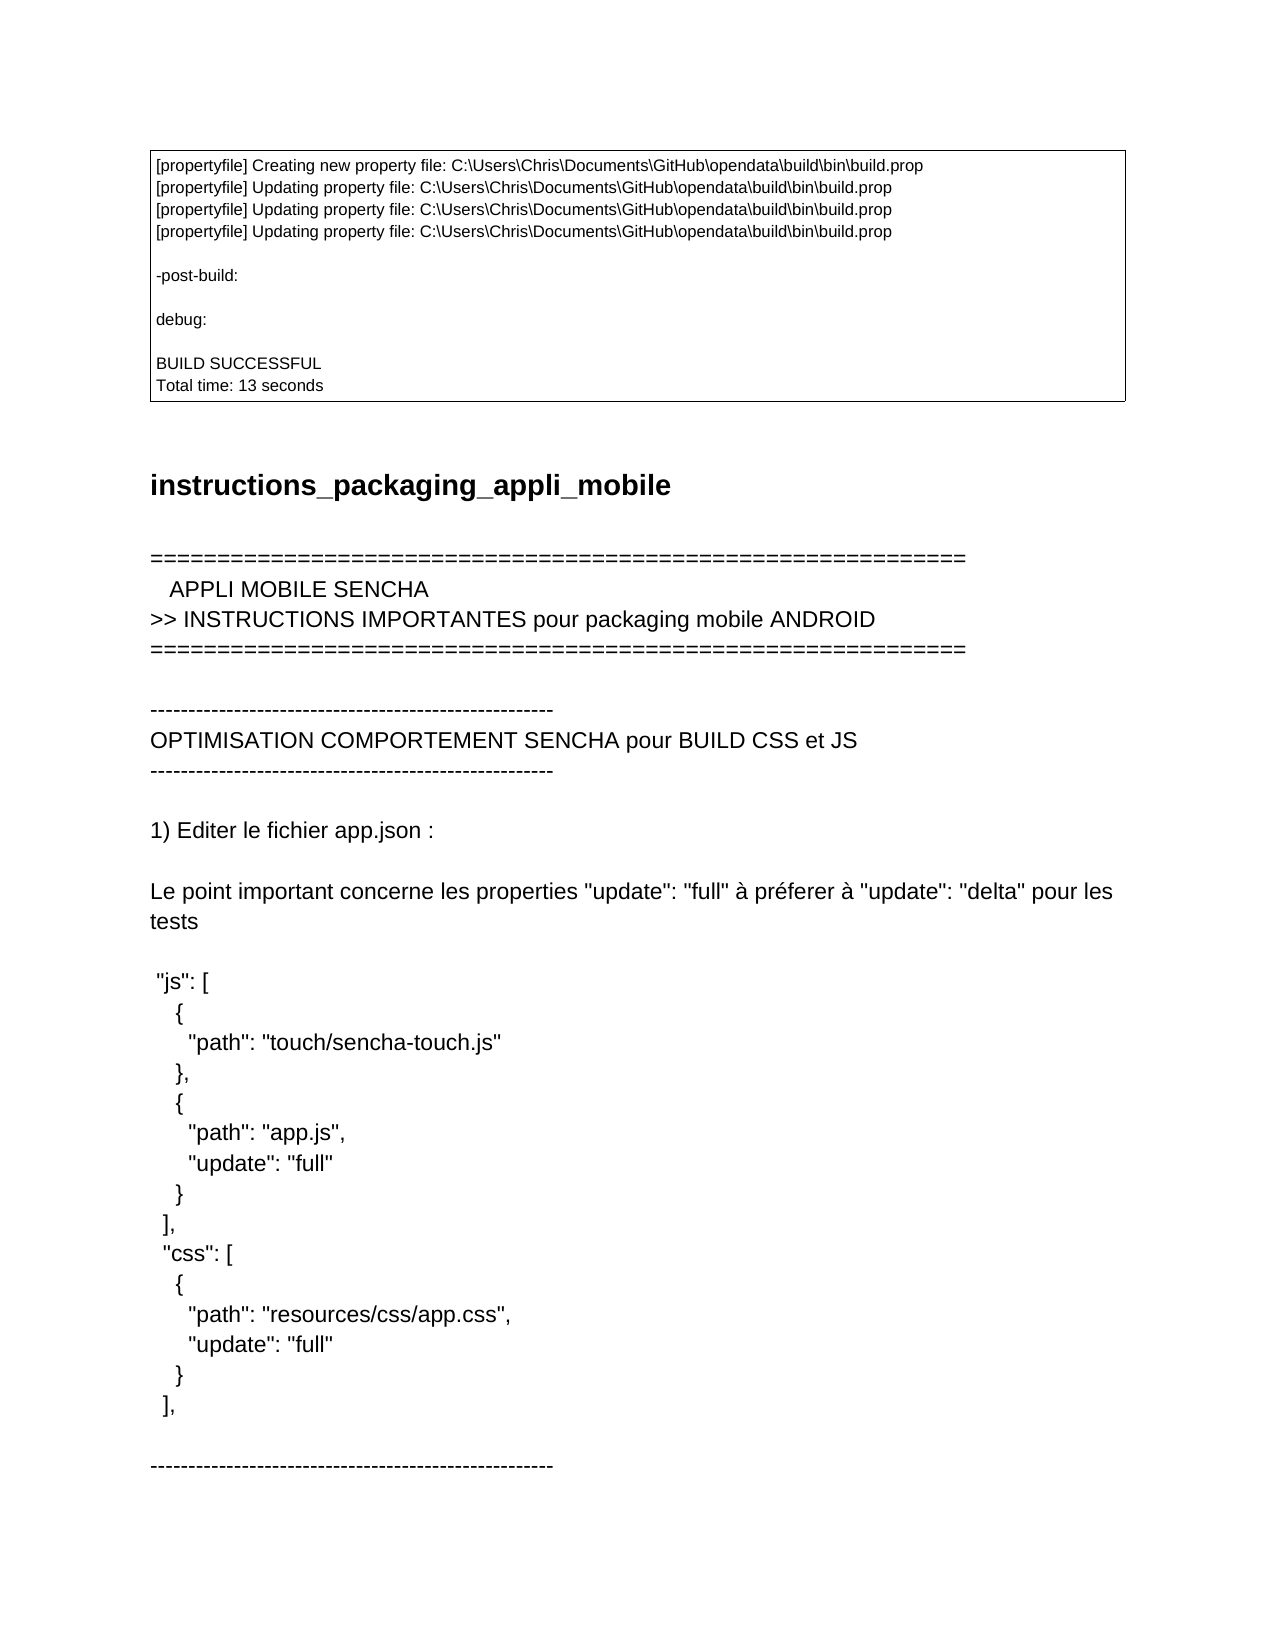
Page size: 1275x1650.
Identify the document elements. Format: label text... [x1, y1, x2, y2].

text "css": [ [150, 1240, 1125, 1267]
text "update": "full" [150, 1331, 1125, 1357]
text ============================================================= [150, 636, 1125, 662]
text "path": "resources/css/app.css", [150, 1301, 1125, 1327]
text } [150, 1361, 1125, 1387]
text APPLI MOBILE SENCHA [150, 576, 1125, 602]
text { [150, 1270, 1125, 1297]
text ============================================================= [150, 545, 1125, 572]
text "path": "app.js", [150, 1119, 1125, 1146]
subtitle instructions_packaging_appli_mobile [150, 468, 1125, 502]
text ----------------------------------------------------- [150, 1452, 1125, 1478]
text "path": "touch/sencha-touch.js" [150, 1029, 1125, 1055]
text ----------------------------------------------------- [150, 757, 1125, 783]
text OPTIMISATION COMPORTEMENT SENCHA pour BUILD CSS et JS [150, 727, 1125, 753]
text "js": [ [150, 968, 1125, 995]
text 1) Editer le fichier app.json : [150, 817, 1125, 844]
table_cell [propertyfile] Creating new property file: C:\Users\Chris\Documents\GitHub\opendata\build\bin\build.prop [propertyfile] Updating property file: C:\Users\Chris\Documents\GitHub\opendata\build\bin\build.prop [propertyfile] Updating property file: C:\Users\Chris\Documents\GitHub\opendata\build\bin\build.prop [propertyfile] Updating property file: C:\Users\Chris\Documents\GitHub\opendata\build\bin\build.prop -post-build: debug: BUILD SUCCESSFUL Total time: 13 seconds [151, 151, 1125, 401]
text { [150, 998, 1125, 1025]
text } [150, 1180, 1125, 1206]
text "update": "full" [150, 1149, 1125, 1176]
text }, [150, 1059, 1125, 1085]
text >> INSTRUCTIONS IMPORTANTES pour packaging mobile ANDROID [150, 606, 1125, 632]
text ----------------------------------------------------- [150, 696, 1125, 723]
text Le point important concerne les properties "update": "full" à préferer à "update": "delta" pour les tests [150, 878, 1125, 934]
text { [150, 1089, 1125, 1116]
text ], [150, 1391, 1125, 1418]
text ], [150, 1210, 1125, 1236]
